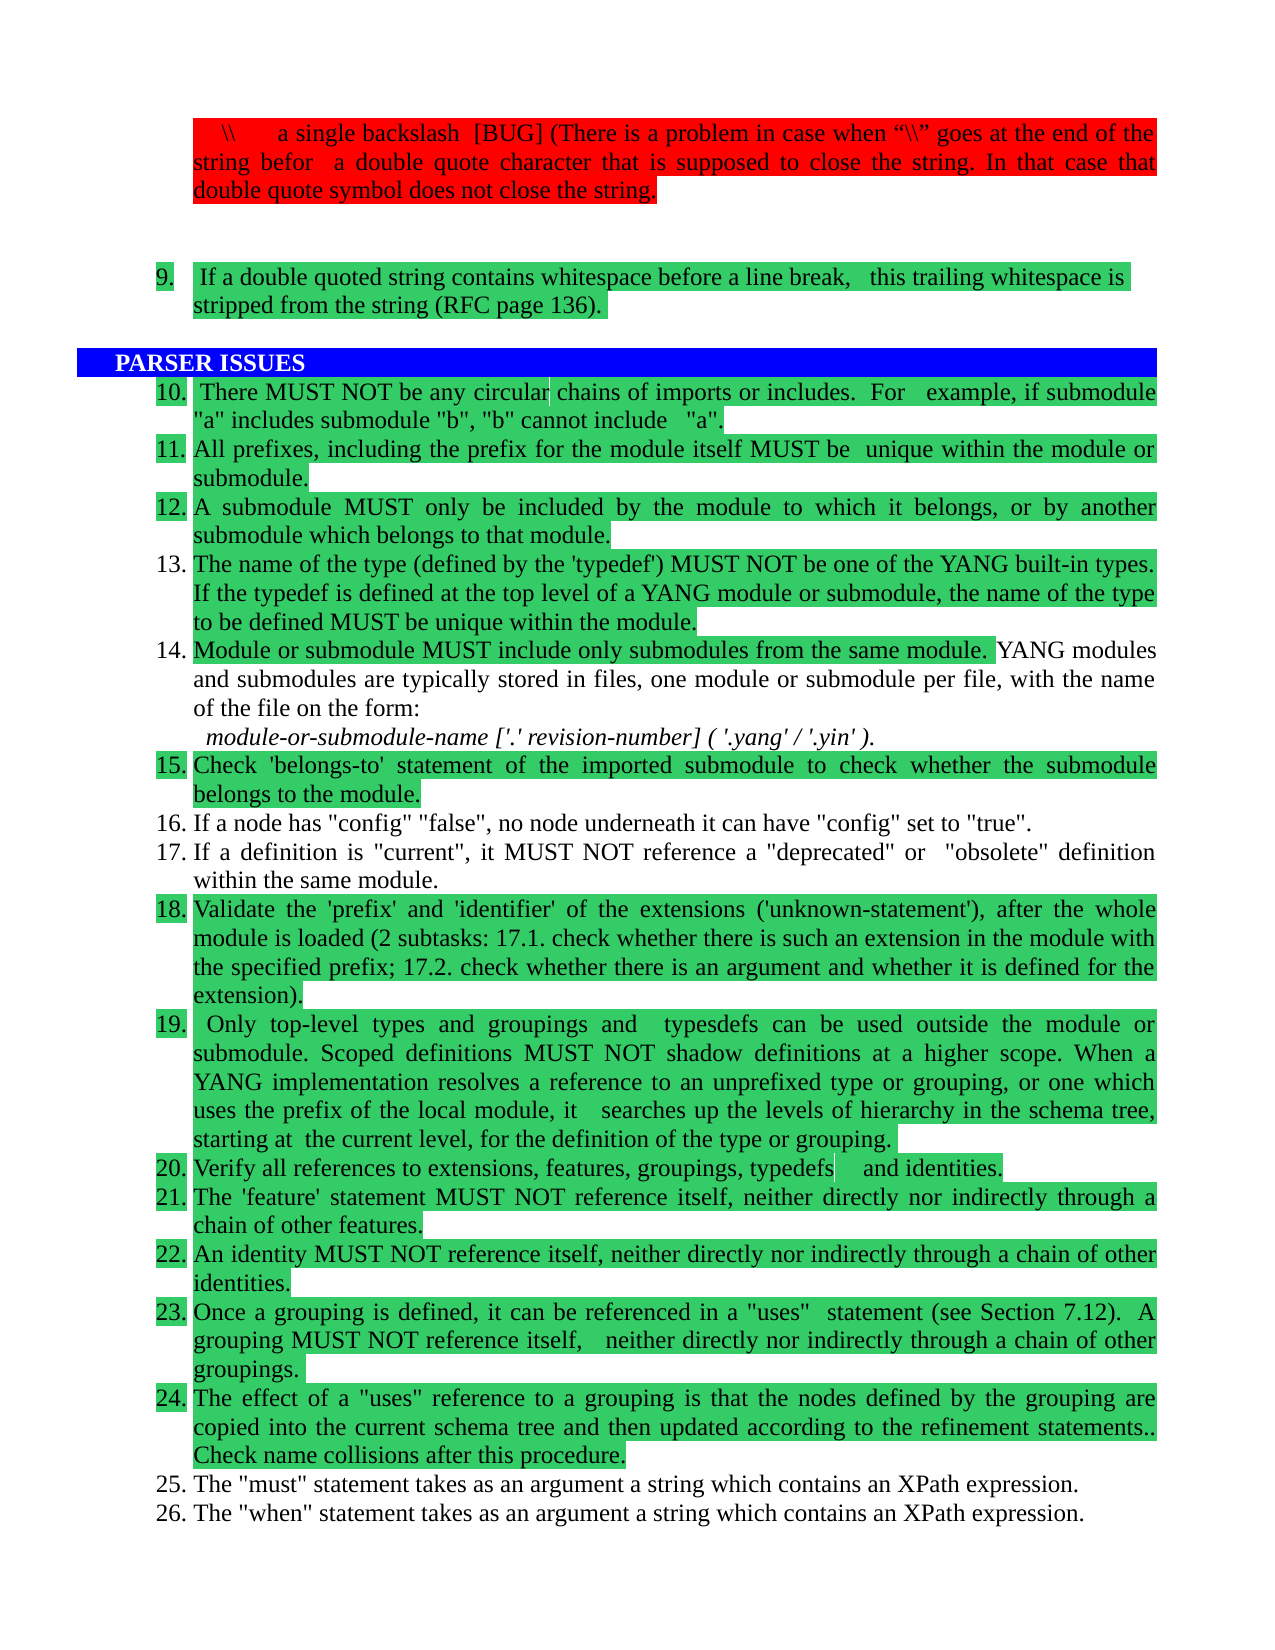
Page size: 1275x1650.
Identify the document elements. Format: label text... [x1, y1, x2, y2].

list \\ a single backslash [BUG] (There is a problem in case when “\\” goes at the end of the string befor a double quote character that is supposed to close the string. In that case that double quote symbol does not close the string. [156, 118, 1157, 204]
list The "must" statement takes as an argument a string which contains an XPath expression. [156, 1469, 1157, 1498]
list Module or submodule MUST include only submodules from the same module. YANG modules and submodules are typically stored in files, one module or submodule per file, with the name of the file on the form: [156, 636, 1157, 722]
list PARSER ISSUES [77, 348, 1157, 377]
list A submodule MUST only be included by the module to which it belongs, or by another submodule which belongs to that module. [156, 492, 1157, 549]
list Check 'belongs-to' statement of the imported submodule to check whether the submodule belongs to the module. [156, 751, 1157, 808]
list The name of the type (defined by the 'typedef') MUST NOT be one of the YANG built-in types. If the typedef is defined at the top level of a YANG module or submodule, the name of the type to be defined MUST be unique within the module. [156, 549, 1157, 636]
list If a double quoted string contains whitespace before a line break, this trailing whitespace is stripped from the string (RFC page 136). [156, 262, 1157, 319]
list Verify all references to extensions, features, groupings, typedefs and identities. [156, 1153, 1157, 1182]
list An identity MUST NOT reference itself, neither directly nor indirectly through a chain of other identities. [156, 1239, 1157, 1297]
list All prefixes, including the prefix for the module itself MUST be unique within the module or submodule. [156, 434, 1157, 492]
list The "when" statement takes as an argument a string which contains an XPath expression. [156, 1498, 1157, 1527]
list If a definition is "current", it MUST NOT reference a "deprecated" or "obsolete" definition within the same module. [156, 837, 1157, 894]
list Validate the 'prefix' and 'identifier' of the extensions ('unknown-statement'), after the whole module is loaded (2 subtasks: 17.1. check whether there is such an extension in the module with the specified prefix; 17.2. check whether there is an argument and whether it is defined for the extension). [156, 894, 1157, 1009]
list The effect of a "uses" reference to a grouping is that the nodes defined by the grouping are copied into the current schema tree and then updated according to the refinement statements.. Check name collisions after this procedure. [156, 1383, 1157, 1469]
list Once a grouping is defined, it can be referenced in a "uses" statement (see Section 7.12). A grouping MUST NOT reference itself, neither directly nor indirectly through a chain of other groupings. [156, 1297, 1157, 1383]
list If a node has "config" "false", no node underneath it can have "config" set to "true". [156, 808, 1157, 837]
list module-or-submodule-name ['.' revision-number] ( '.yang' / '.yin' ). [156, 722, 1157, 751]
list There MUST NOT be any circular chains of imports or includes. For example, if submodule "a" includes submodule "b", "b" cannot include "a". [156, 377, 1157, 434]
list Only top-level types and groupings and typesdefs can be used outside the module or submodule. Scoped definitions MUST NOT shadow definitions at a higher scope. When a YANG implementation resolves a reference to an unprefixed type or grouping, or one which uses the prefix of the local module, it searches up the levels of hierarchy in the schema tree, starting at the current level, for the definition of the type or grouping. [156, 1009, 1157, 1153]
list The 'feature' statement MUST NOT reference itself, neither directly nor indirectly through a chain of other features. [156, 1182, 1157, 1239]
